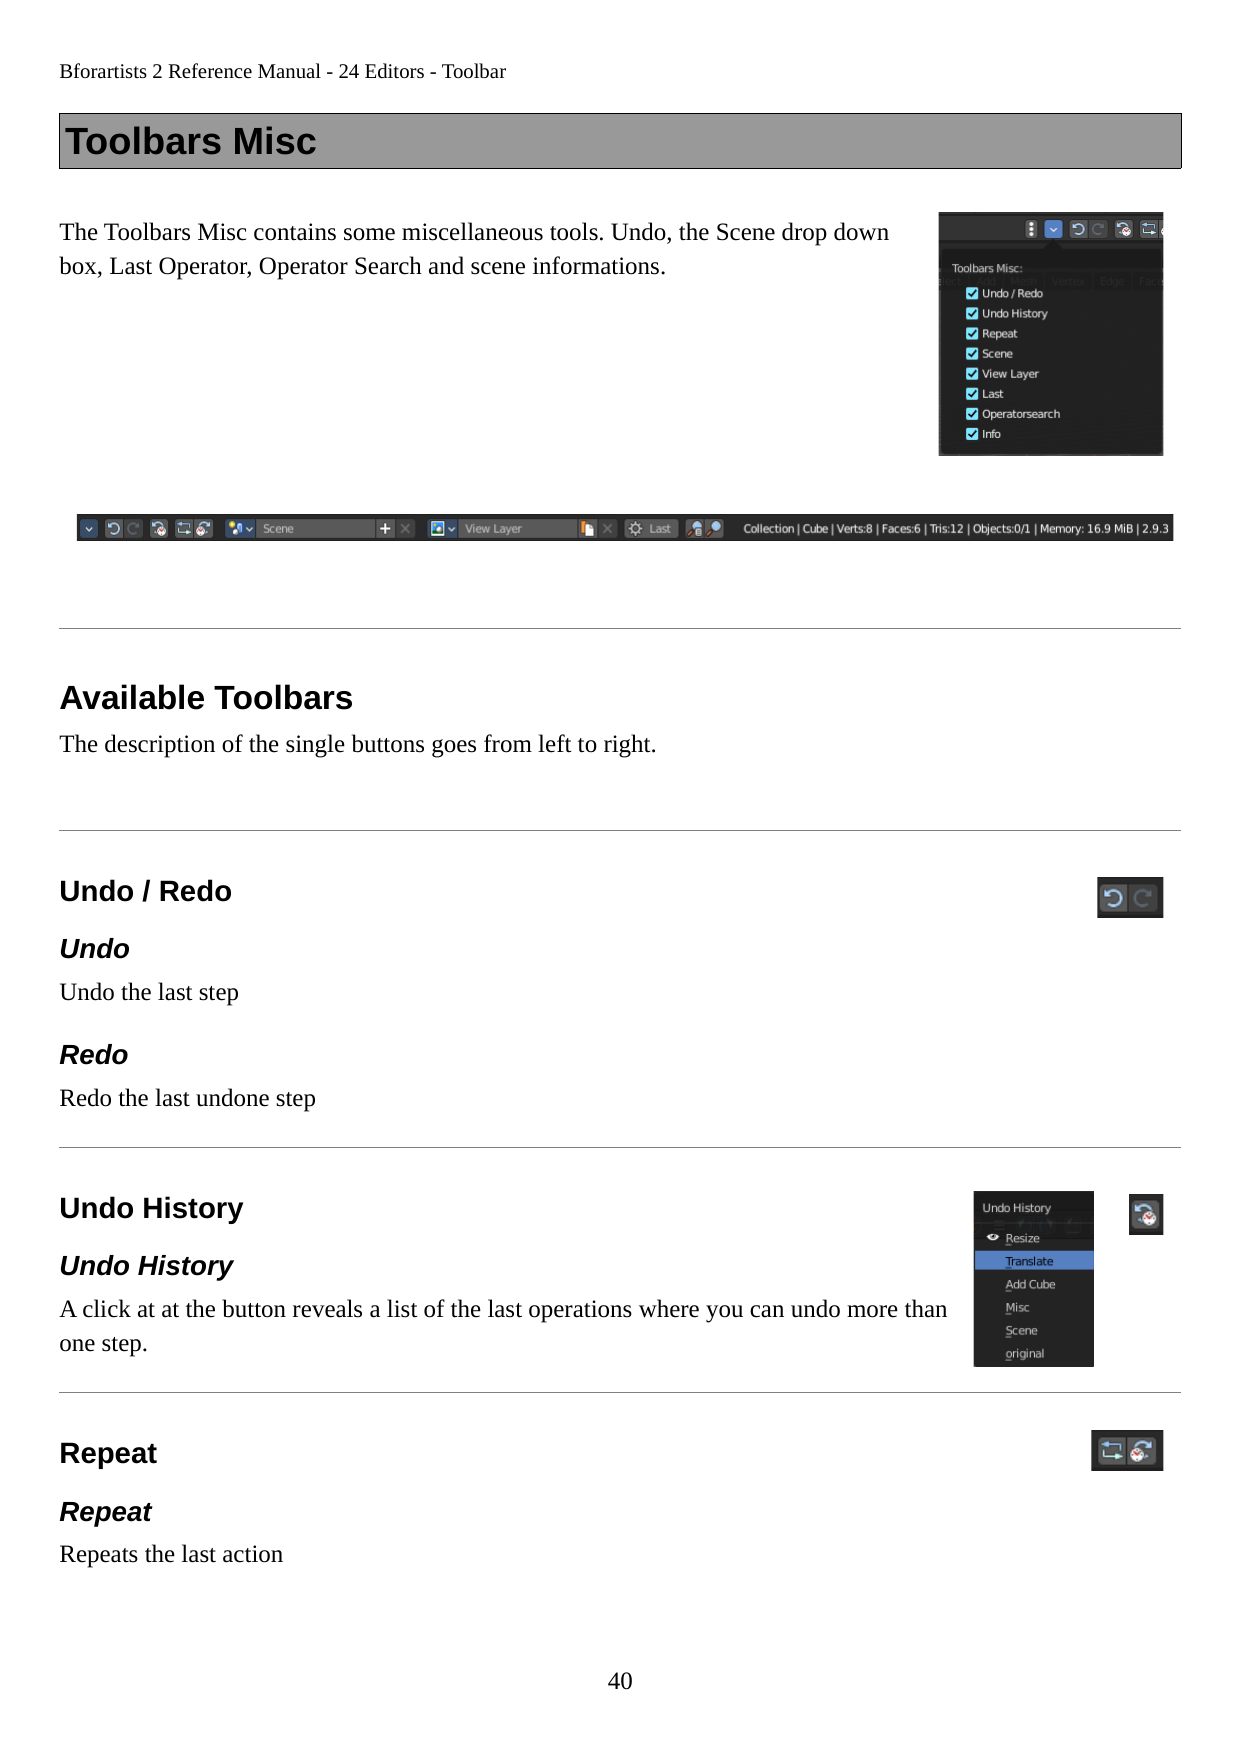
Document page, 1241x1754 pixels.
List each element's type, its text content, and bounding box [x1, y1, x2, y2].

picture [76, 514, 1174, 541]
picture [1097, 877, 1164, 918]
text Undo the last step [59, 977, 1181, 1006]
picture [1129, 1194, 1164, 1235]
subtitle Repeat [59, 1436, 1091, 1470]
subtitle [1094, 1250, 1181, 1282]
text Repeats the last action [59, 1539, 1181, 1568]
text Redo the last undone step [59, 1083, 1181, 1112]
subtitle [1094, 1191, 1181, 1225]
subtitle Redo [59, 1039, 1181, 1071]
text The description of the single buttons goes from left to right. [59, 729, 1181, 758]
table_header Toolbars Misc [60, 114, 1181, 168]
subtitle [1164, 1436, 1181, 1470]
subtitle Repeat [59, 1495, 1181, 1527]
subtitle Available Toolbars [59, 678, 1181, 717]
picture [938, 212, 1164, 456]
subtitle Undo History [59, 1250, 973, 1282]
text A click at at the button reveals a list of the last operations where you can undo more than one step. [59, 1294, 973, 1357]
picture [1091, 1430, 1164, 1471]
picture [973, 1191, 1094, 1367]
text [1094, 1294, 1181, 1357]
subtitle Undo History [59, 1191, 973, 1225]
text The Toolbars Misc contains some miscellaneous tools. Undo, the Scene drop down box, Last Operator, Operator Search and scene informations. [59, 217, 938, 280]
subtitle Undo / Redo [59, 874, 1181, 908]
subtitle Undo [59, 933, 1181, 965]
